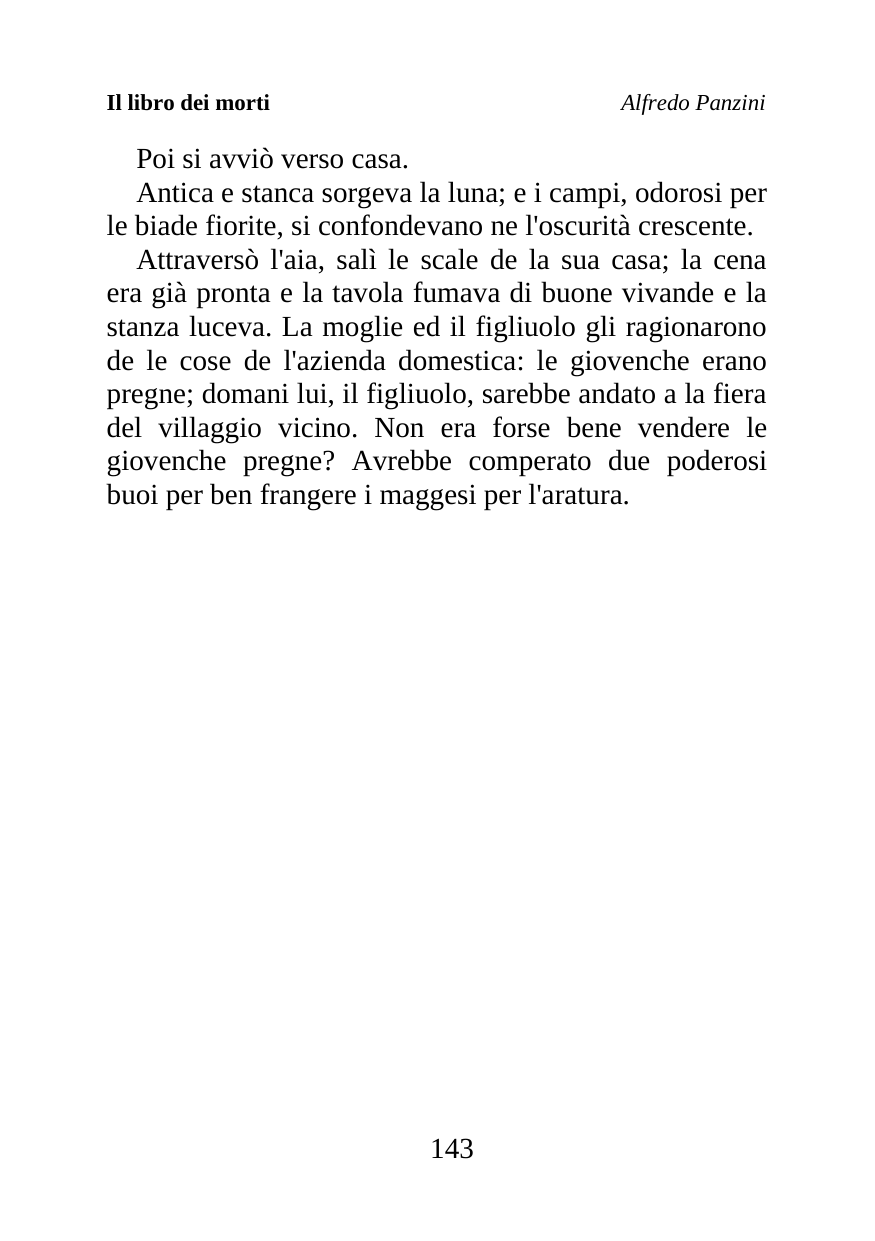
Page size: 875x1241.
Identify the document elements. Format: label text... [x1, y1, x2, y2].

text Antica e stanca sorgeva la luna; e i campi, odorosi per le biade fiorite, si confondevano ne l'oscurità crescente. [106, 175, 768, 242]
text Poi si avviò verso casa. [106, 141, 768, 175]
text Attraversò l'aia, salì le scale de la sua casa; la cena era già pronta e la tavola fumava di buone vivande e la stanza luceva. La moglie ed il figliuolo gli ragionarono de le cose de l'azienda domestica: le giovenche erano pregne; domani lui, il figliuolo, sarebbe andato a la fiera del villaggio vicino. Non era forse bene vendere le giovenche pregne? Avrebbe comperato due poderosi buoi per ben frangere i maggesi per l'aratura. [106, 242, 768, 510]
